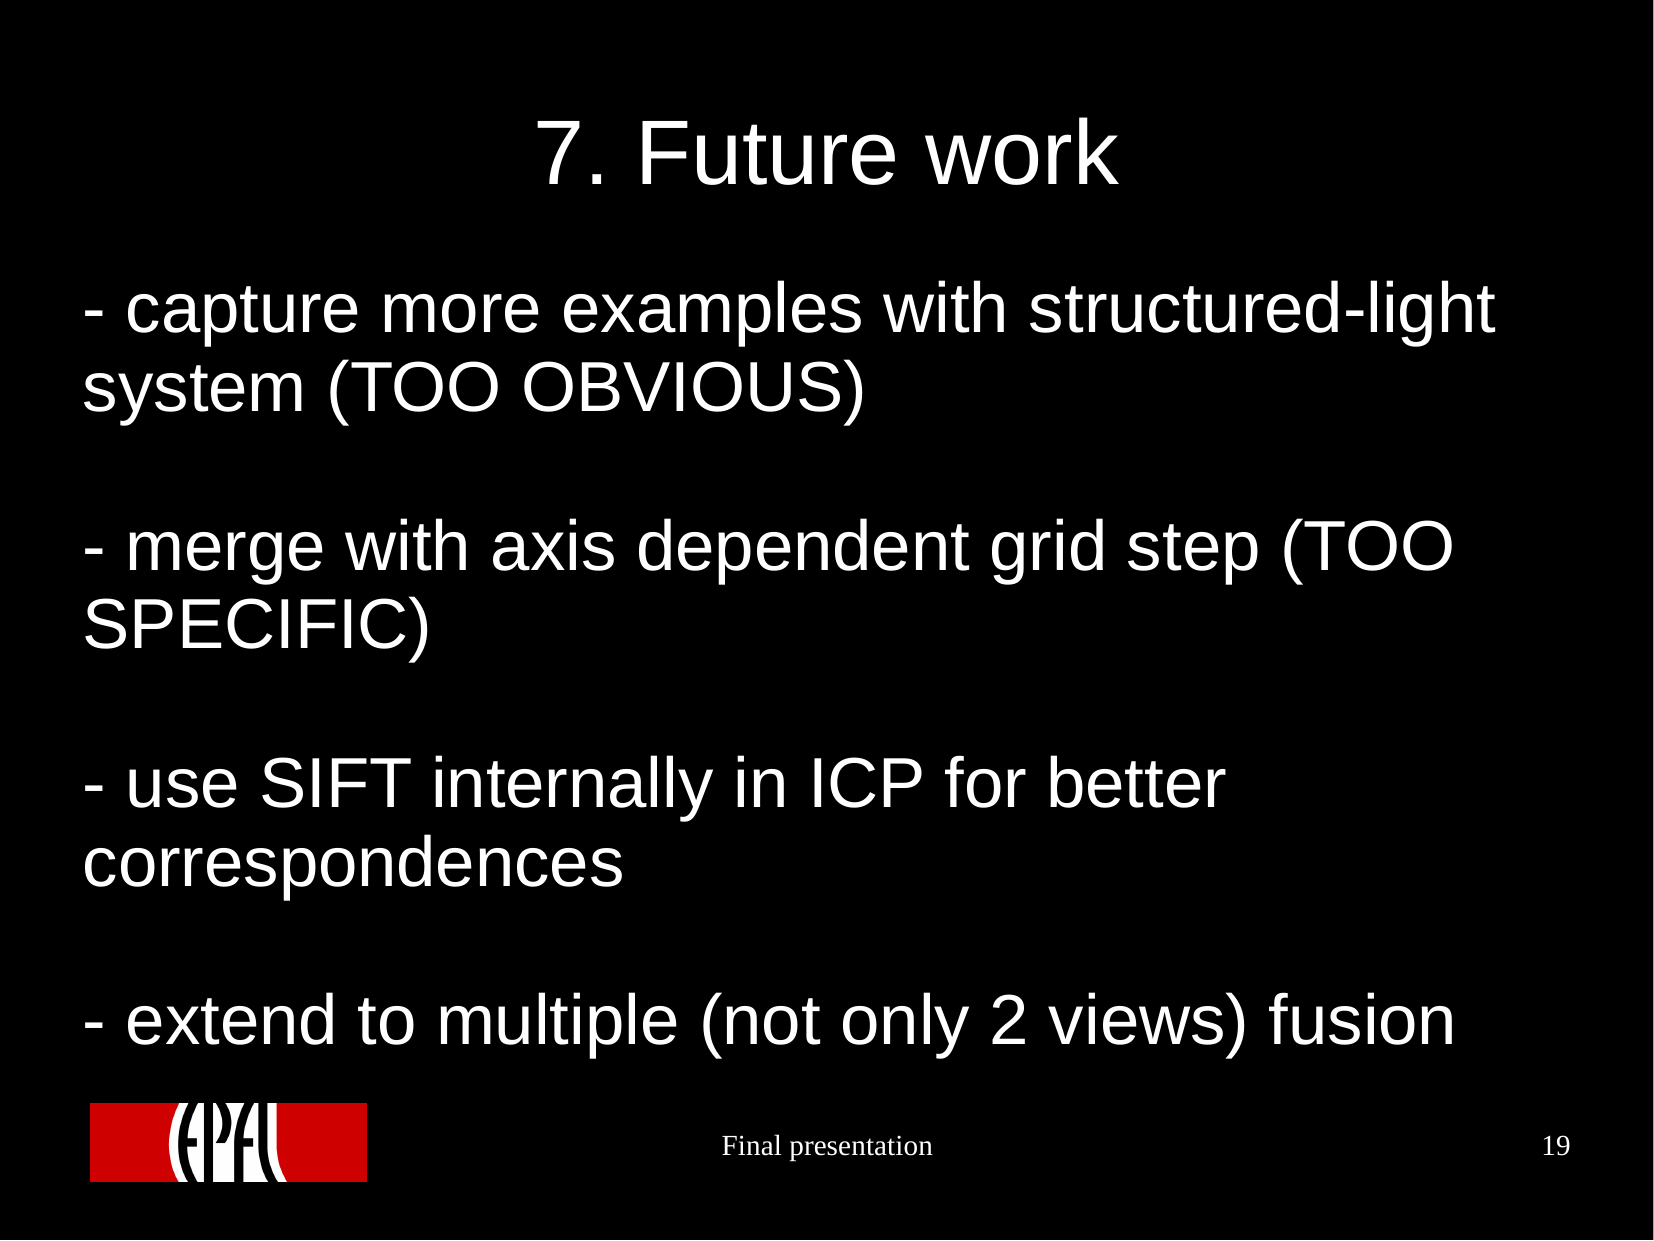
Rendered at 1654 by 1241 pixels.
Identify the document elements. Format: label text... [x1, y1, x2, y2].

subtitle - capture more examples with structured-light system (TOO OBVIOUS) - merge with axis dependent grid step (TOO SPECIFIC) - use SIFT internally in ICP for better correspondences - extend to multiple (not only 2 views) fusion [82, 254, 1571, 1074]
title 7. Future work [82, 49, 1571, 254]
picture [90, 1103, 367, 1182]
